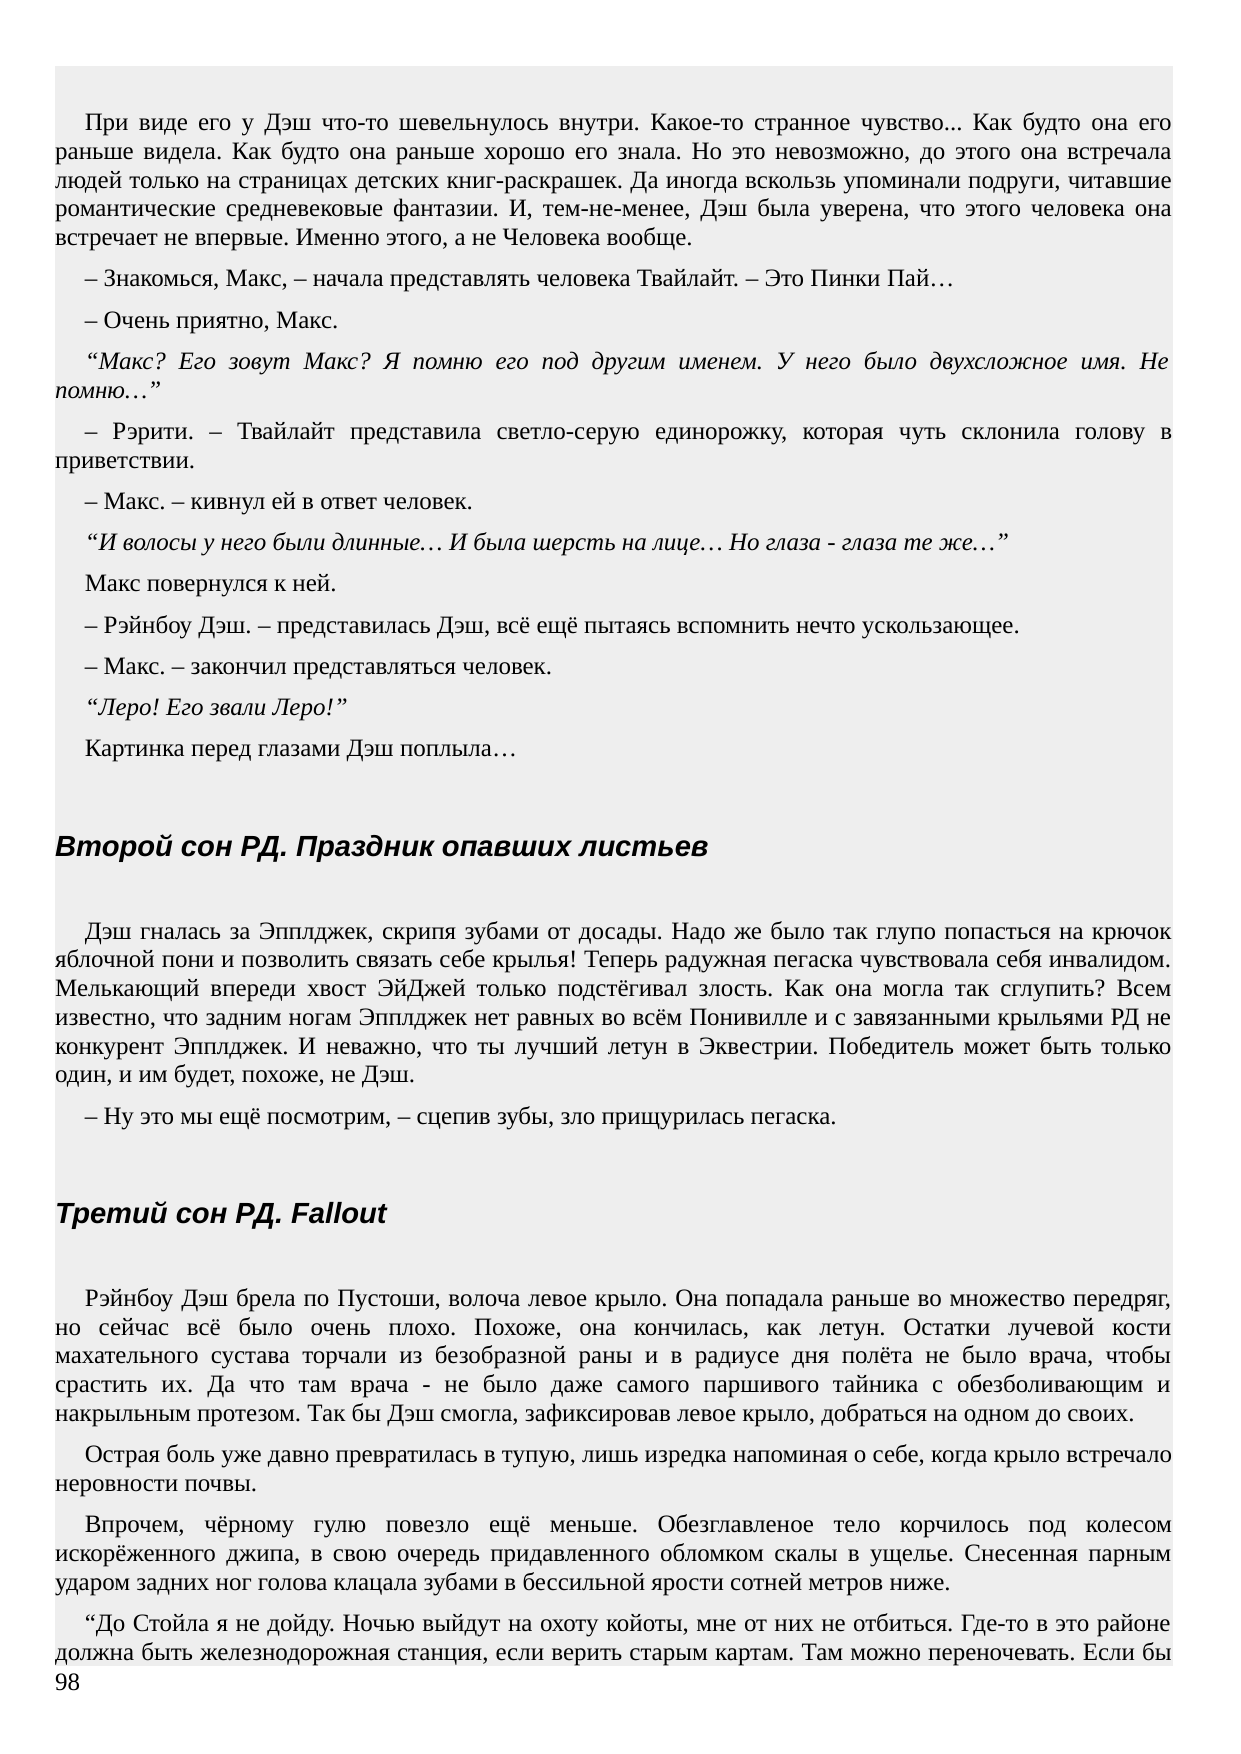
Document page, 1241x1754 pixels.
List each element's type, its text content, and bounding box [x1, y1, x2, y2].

text Картинка перед глазами Дэш поплыла… [55, 733, 1173, 762]
text Дэш гналась за Эпплджек, скрипя зубами от досады. Надо же было так глупо попасться на крючок яблочной пони и позволить связать себе крылья! Теперь радужная пегаска чувствовала себя инвалидом. Мелькающий впереди хвост ЭйДжей только подстёгивал злость. Как она могла так сглупить? Всем известно, что задним ногам Эпплджек нет равных во всём Понивилле и с завязанными крыльями РД не конкурент Эпплджек. И неважно, что ты лучший летун в Эквестрии. Победитель может быть только один, и им будет, похоже, не Дэш. [55, 916, 1173, 1088]
text – Знакомься, Макс, – начала представлять человека Твайлайт. – Это Пинки Пай… [55, 263, 1173, 292]
subtitle Третий сон РД. Fallout [55, 1196, 1173, 1229]
text – Ну это мы ещё посмотрим, – сцепив зубы, зло прищурилась пегаска. [55, 1101, 1173, 1129]
text – Рэрити. – Твайлайт представила светло-серую единорожку, которая чуть склонила голову в приветствии. [55, 416, 1173, 473]
subtitle Второй сон РД. Праздник опавших листьев [55, 828, 1173, 862]
text Впрочем, чёрному гулю повезло ещё меньше. Обезглавленое тело корчилось под колесом искорёженного джипа, в свою очередь придавленного обломком скалы в ущелье. Снесенная парным ударом задних ног голова клацала зубами в бессильной ярости сотней метров ниже. [55, 1509, 1173, 1596]
text “Леро! Его звали Леро!” [55, 692, 1173, 721]
text Рэйнбоу Дэш брела по Пустоши, волоча левое крыло. Она попадала раньше во множество передряг, но сейчас всё было очень плохо. Похоже, она кончилась, как летун. Остатки лучевой кости махательного сустава торчали из безобразной раны и в радиусе дня полёта не было врача, чтобы срастить их. Да что там врача - не было даже самого паршивого тайника с обезболивающим и накрыльным протезом. Так бы Дэш смогла, зафиксировав левое крыло, добраться на одном до своих. [55, 1283, 1173, 1427]
text – Очень приятно, Макс. [55, 305, 1173, 333]
text – Рэйнбоу Дэш. – представилась Дэш, всё ещё пытаясь вспомнить нечто ускользающее. [55, 610, 1173, 638]
text “И волосы у него были длинные… И была шерсть на лице… Но глаза - глаза те же…” [55, 527, 1173, 556]
text – Макс. – закончил представляться человек. [55, 651, 1173, 680]
text – Макс. – кивнул ей в ответ человек. [55, 486, 1173, 515]
text Макс повернулся к ней. [55, 568, 1173, 597]
text Острая боль уже давно превратилась в тупую, лишь изредка напоминая о себе, когда крыло встречало неровности почвы. [55, 1439, 1173, 1497]
text При виде его у Дэш что-то шевельнулось внутри. Какое-то странное чувство... Как будто она его раньше видела. Как будто она раньше хорошо его знала. Но это невозможно, до этого она встречала людей только на страницах детских книг-раскрашек. Да иногда вскользь упоминали подруги, читавшие романтические средневековые фантазии. И, тем-не-менее, Дэш была уверена, что этого человека она встречает не впервые. Именно этого, а не Человека вообще. [55, 107, 1173, 251]
text “До Стойла я не дойду. Ночью выйдут на охоту койоты, мне от них не отбиться. Где-то в это районе должна быть железнодорожная станция, если верить старым картам. Там можно переночевать. Если бы [55, 1608, 1173, 1666]
text “Макс? Его зовут Макс? Я помню его под другим именем. У него было двухсложное имя. Не помню…” [55, 346, 1173, 403]
